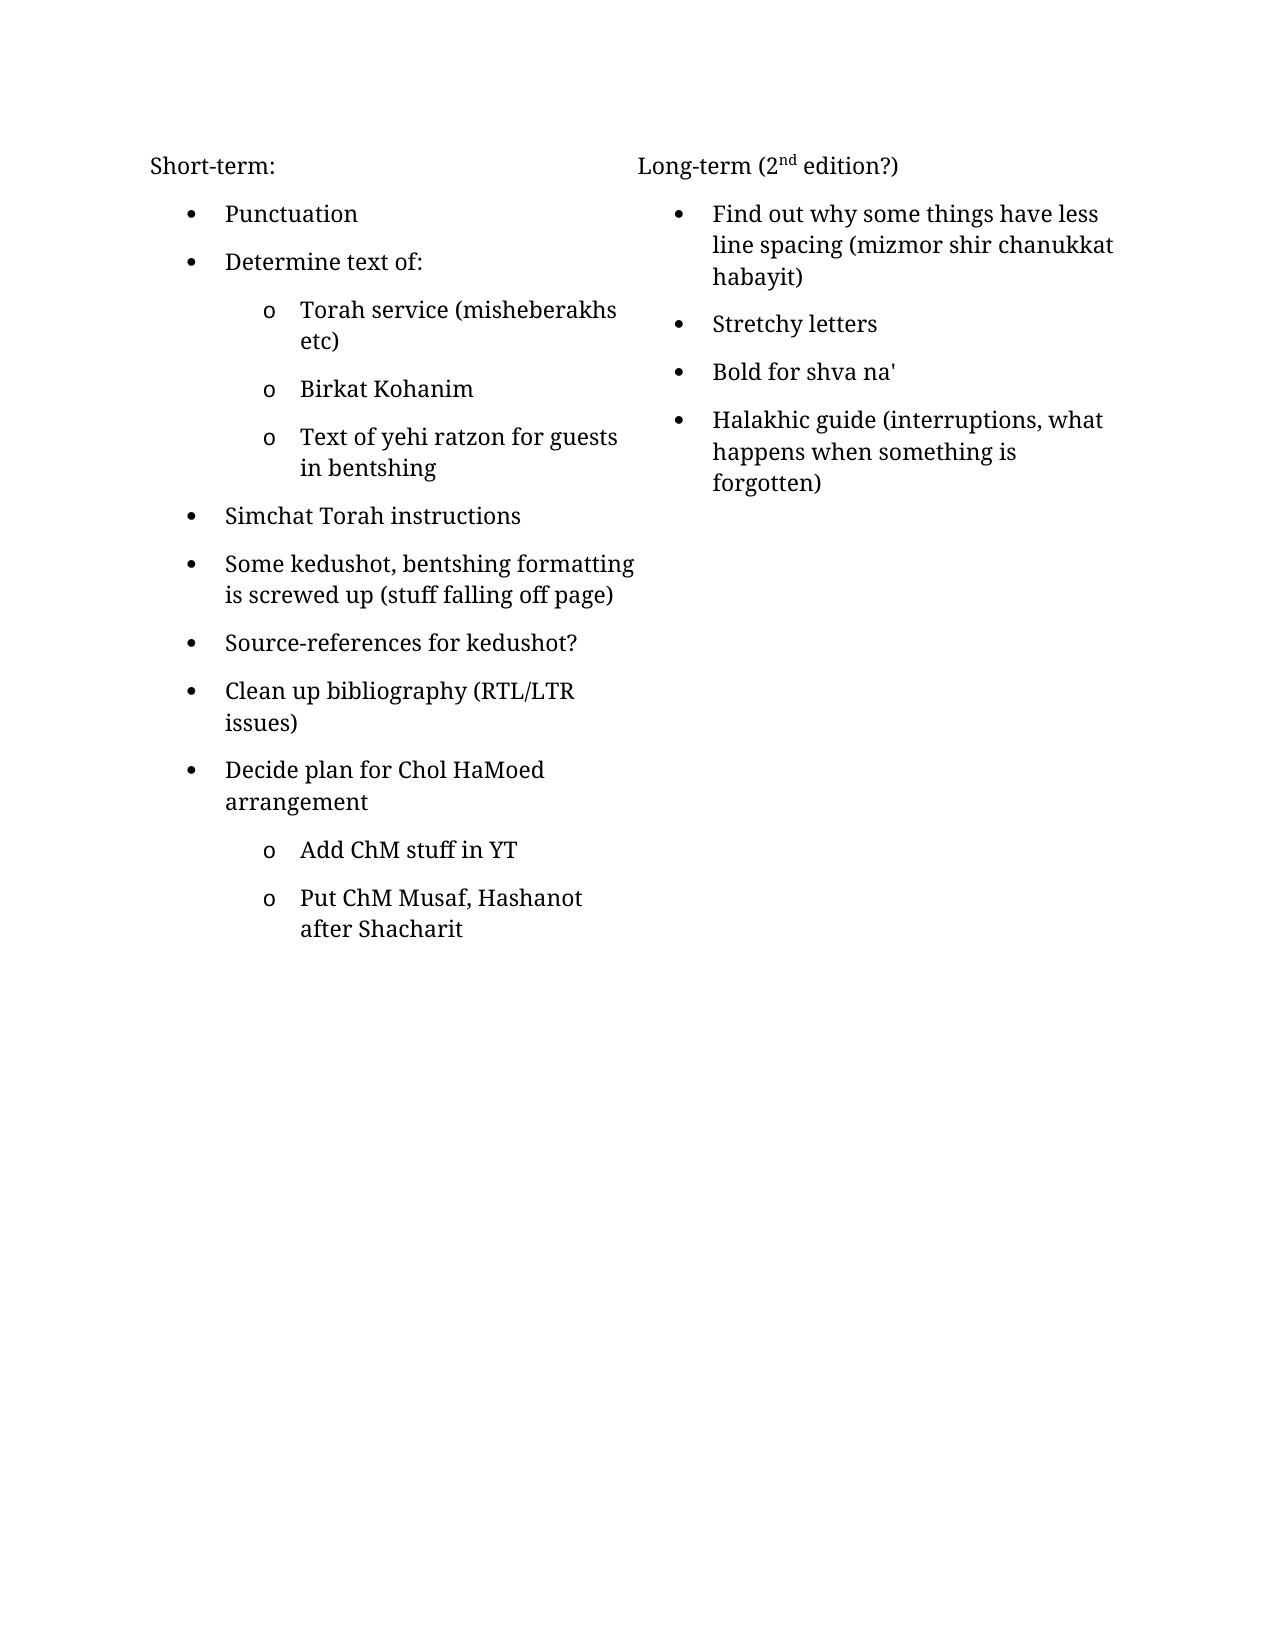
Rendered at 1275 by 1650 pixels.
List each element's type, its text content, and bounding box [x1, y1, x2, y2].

list Determine text of: [187, 246, 637, 277]
list Clean up bibliography (RTL/LTR issues) [187, 675, 637, 738]
list Some kedushot, bentshing formatting is screwed up (stuff falling off page) [187, 548, 637, 611]
list Bold for shva na' [675, 356, 1125, 387]
list Stretchy letters [675, 308, 1125, 339]
list Add ChM stuff in YT [262, 834, 637, 865]
text Short-term: [150, 150, 637, 181]
list Simchat Torah instructions [187, 500, 637, 532]
list Text of yehi ratzon for guests in bentshing [262, 421, 637, 484]
list Decide plan for Chol HaMoed arrangement [187, 754, 637, 817]
list Source-references for kedushot? [187, 627, 637, 659]
list Punctuation [187, 198, 637, 229]
list Halakhic guide (interruptions, what happens when something is forgotten) [675, 404, 1125, 498]
list Long-term (2nd edition?) [637, 150, 1125, 181]
list Birkat Kohanim [262, 373, 637, 404]
list Torah service (misheberakhs etc) [262, 294, 637, 356]
list Put ChM Musaf, Hashanot after Shacharit [262, 882, 637, 944]
list Find out why some things have less line spacing (mizmor shir chanukkat habayit) [675, 198, 1125, 292]
